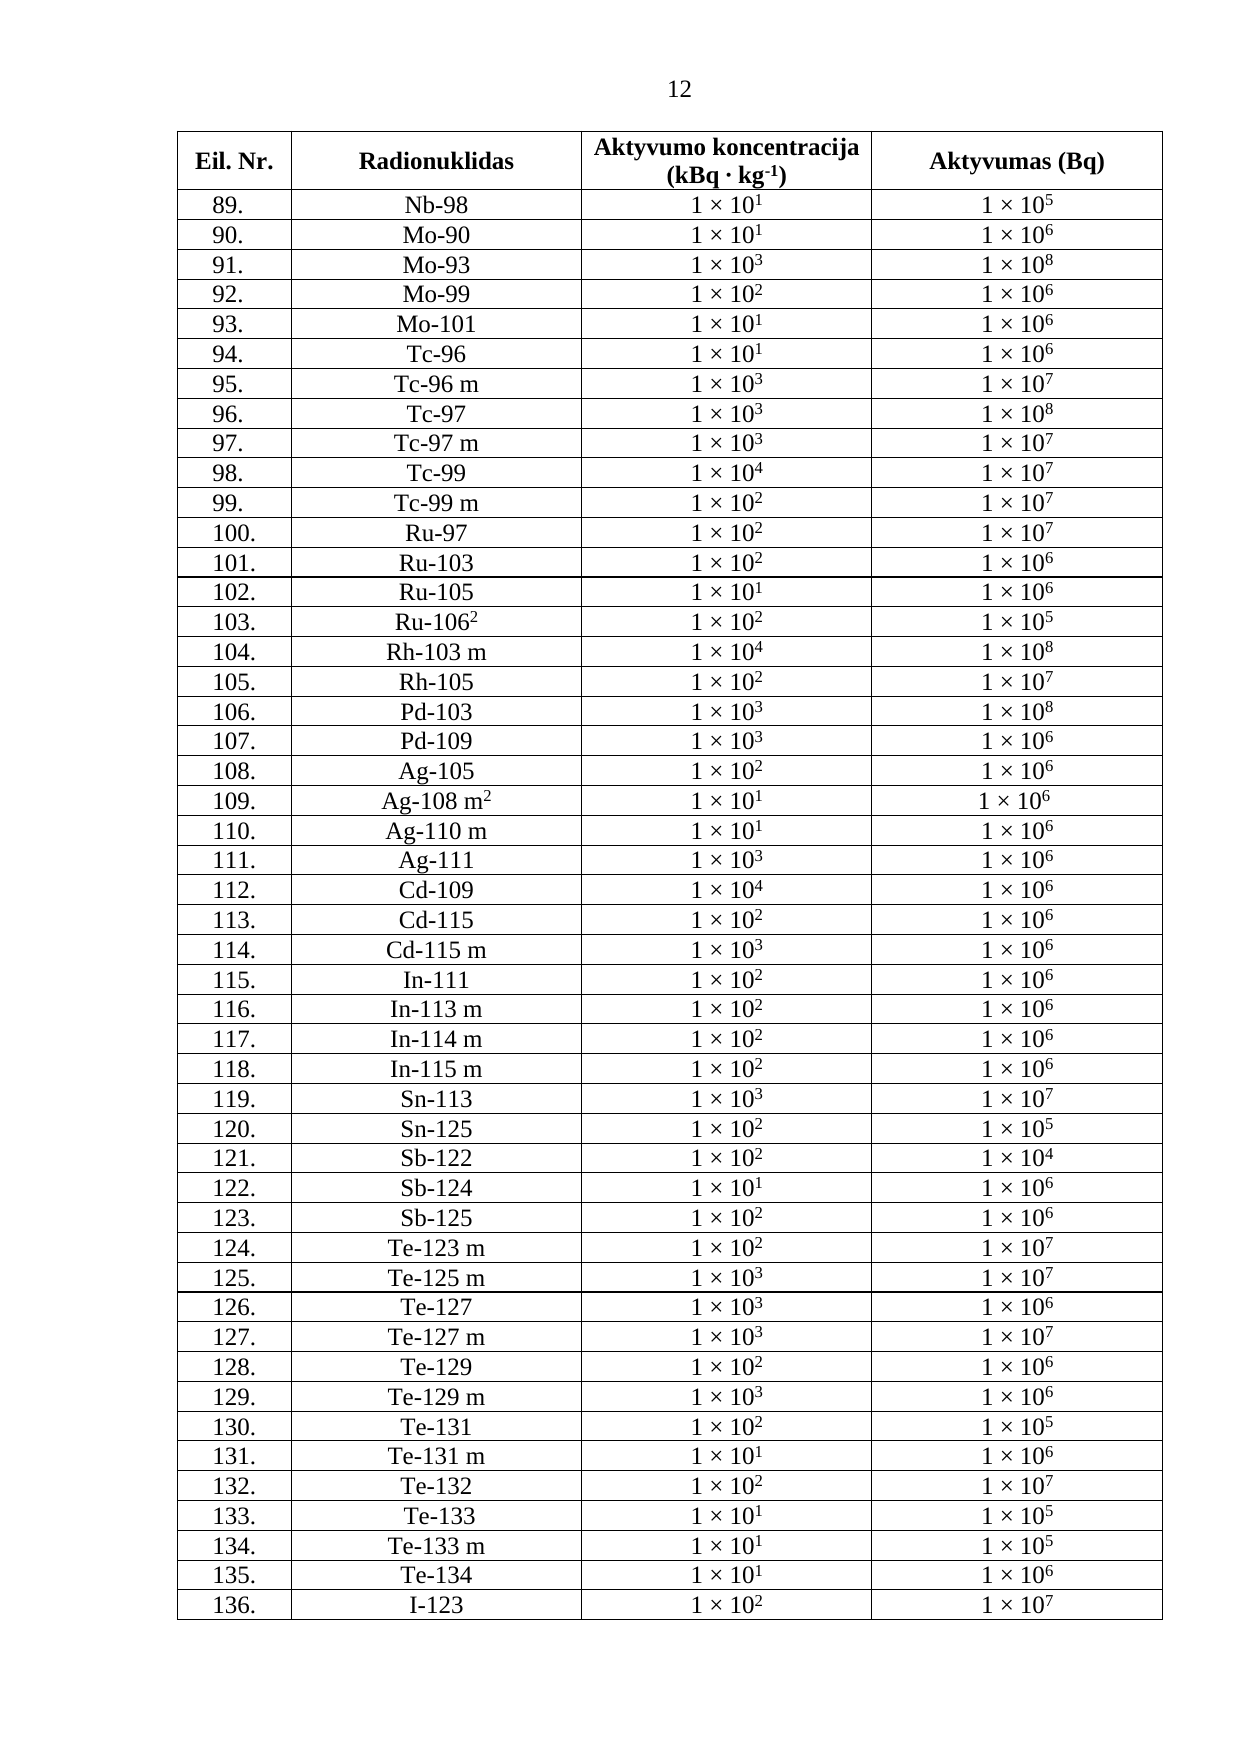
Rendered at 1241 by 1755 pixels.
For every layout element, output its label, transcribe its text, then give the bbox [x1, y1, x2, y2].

table_cell Nb-98 [292, 190, 581, 219]
table_cell 111. [178, 846, 291, 874]
table_cell 1 × 107 [872, 1322, 1162, 1351]
table_cell 1 × 106 [872, 1441, 1162, 1470]
table_cell 1 × 107 [872, 518, 1162, 547]
table_cell 101. [178, 548, 291, 576]
table_cell 1 × 108 [872, 637, 1162, 666]
table_cell 136. [178, 1590, 291, 1619]
table_cell 1 × 107 [872, 458, 1162, 487]
table_cell 1 × 106 [872, 548, 1162, 576]
table_cell 105. [178, 667, 291, 696]
table_cell 1 × 106 [872, 1561, 1162, 1589]
table_cell 1 × 102 [582, 1024, 871, 1053]
table_cell 1 × 105 [872, 190, 1162, 219]
table_cell 1 × 106 [872, 786, 1162, 815]
table_cell 129. [178, 1382, 291, 1411]
table_cell Mo-101 [292, 309, 581, 338]
table_cell 132. [178, 1471, 291, 1500]
table_cell 1 × 106 [872, 309, 1162, 338]
table_header Eil. Nr. [178, 132, 291, 189]
table_cell 1 × 103 [582, 1293, 871, 1321]
table_cell Cd-115 m [292, 935, 581, 964]
table_cell 1 × 107 [872, 369, 1162, 398]
table_cell Te-127 m [292, 1322, 581, 1351]
table_cell Ru-105 [292, 578, 581, 606]
table_cell 1 × 106 [872, 339, 1162, 368]
table_cell 1 × 101 [582, 1501, 871, 1530]
table_cell 1 × 101 [582, 220, 871, 249]
table_header Aktyvumo koncentracija (kBq ∙ kg-1) [582, 132, 871, 189]
table_cell 1 × 103 [582, 1084, 871, 1113]
table_cell 1 × 102 [582, 1471, 871, 1500]
table_cell 1 × 106 [872, 1293, 1162, 1321]
table_cell 131. [178, 1441, 291, 1470]
table_cell 1 × 102 [582, 488, 871, 517]
table_cell Te-133 [292, 1501, 581, 1530]
table_cell 1 × 106 [872, 756, 1162, 785]
table_cell 1 × 106 [872, 280, 1162, 308]
table_cell 1 × 102 [582, 965, 871, 993]
table_cell 112. [178, 875, 291, 904]
table_cell 116. [178, 995, 291, 1023]
table_cell 94. [178, 339, 291, 368]
table_cell 1 × 103 [582, 726, 871, 755]
table_cell Ag-110 m [292, 816, 581, 844]
table_cell 1 × 107 [872, 1263, 1162, 1291]
table_cell 1 × 103 [582, 935, 871, 964]
table_cell 1 × 104 [582, 875, 871, 904]
table_cell 1 × 106 [872, 875, 1162, 904]
table_cell 1 × 106 [872, 846, 1162, 874]
table_cell Te-132 [292, 1471, 581, 1500]
table_cell 1 × 103 [582, 1322, 871, 1351]
table_cell 1 × 103 [582, 1263, 871, 1291]
table_cell 135. [178, 1561, 291, 1589]
table_cell Ru-103 [292, 548, 581, 576]
table_cell 104. [178, 637, 291, 666]
table_cell Rh-103 m [292, 637, 581, 666]
table_cell 130. [178, 1412, 291, 1440]
table_cell Te-129 m [292, 1382, 581, 1411]
table_cell 124. [178, 1233, 291, 1262]
table_cell 1 × 106 [872, 935, 1162, 964]
table_cell 127. [178, 1322, 291, 1351]
table_cell I-123 [292, 1590, 581, 1619]
table_cell 125. [178, 1263, 291, 1291]
table_cell Te-131 [292, 1412, 581, 1440]
table_cell Tc-96 [292, 339, 581, 368]
table_cell 1 × 102 [582, 1114, 871, 1142]
table_cell 1 × 103 [582, 846, 871, 874]
table_cell 102. [178, 578, 291, 606]
table_cell 1 × 107 [872, 1590, 1162, 1619]
table_cell 134. [178, 1531, 291, 1559]
table_cell 1 × 108 [872, 399, 1162, 427]
table_cell 117. [178, 1024, 291, 1053]
table_cell 1 × 105 [872, 1531, 1162, 1559]
table_cell 1 × 106 [872, 905, 1162, 934]
table_cell 1 × 101 [582, 786, 871, 815]
table_cell 1 × 108 [872, 250, 1162, 278]
table_cell 1 × 101 [582, 578, 871, 606]
table_cell Sn-113 [292, 1084, 581, 1113]
table_cell 115. [178, 965, 291, 993]
table_cell 1 × 102 [582, 548, 871, 576]
table_cell 1 × 101 [582, 190, 871, 219]
table_cell 1 × 104 [582, 458, 871, 487]
table_cell Ru-97 [292, 518, 581, 547]
table_cell 122. [178, 1173, 291, 1202]
table_cell Mo-90 [292, 220, 581, 249]
table_cell 1 × 106 [872, 1054, 1162, 1083]
table_cell Sb-122 [292, 1144, 581, 1172]
table_cell 89. [178, 190, 291, 219]
table_cell Sb-124 [292, 1173, 581, 1202]
table_cell 1 × 106 [872, 995, 1162, 1023]
table_cell Te-123 m [292, 1233, 581, 1262]
table_cell Mo-93 [292, 250, 581, 278]
table_cell 1 × 107 [872, 1084, 1162, 1113]
table_cell 121. [178, 1144, 291, 1172]
table_cell 1 × 102 [582, 756, 871, 785]
table_cell 126. [178, 1293, 291, 1321]
table_cell Sn-125 [292, 1114, 581, 1142]
table_cell 106. [178, 697, 291, 725]
table_cell Te-134 [292, 1561, 581, 1589]
table_cell 103. [178, 607, 291, 636]
table_cell 98. [178, 458, 291, 487]
table_cell 108. [178, 756, 291, 785]
table_cell 1 × 102 [582, 1233, 871, 1262]
table_cell Tc-96 m [292, 369, 581, 398]
table_cell 118. [178, 1054, 291, 1083]
table_cell 1 × 106 [872, 1173, 1162, 1202]
table_cell In-111 [292, 965, 581, 993]
table_cell Sb-125 [292, 1203, 581, 1232]
table_cell 91. [178, 250, 291, 278]
table_cell 1 × 103 [582, 429, 871, 457]
table_cell 93. [178, 309, 291, 338]
table_cell Te-131 m [292, 1441, 581, 1470]
table_cell Cd-109 [292, 875, 581, 904]
table_cell In-115 m [292, 1054, 581, 1083]
table_cell Mo-99 [292, 280, 581, 308]
table_cell Pd-109 [292, 726, 581, 755]
table_cell 1 × 101 [582, 309, 871, 338]
table_cell 1 × 105 [872, 607, 1162, 636]
table_cell Ag-111 [292, 846, 581, 874]
table_cell 1 × 102 [582, 1054, 871, 1083]
table_cell 1 × 101 [582, 1561, 871, 1589]
table_header Aktyvumas (Bq) [872, 132, 1162, 189]
table_cell 1 × 102 [582, 518, 871, 547]
table_cell 1 × 107 [872, 429, 1162, 457]
table_cell 1 × 106 [872, 1024, 1162, 1053]
table_cell 1 × 103 [582, 697, 871, 725]
table_cell Ag-105 [292, 756, 581, 785]
table_cell 99. [178, 488, 291, 517]
table_cell Tc-97 m [292, 429, 581, 457]
table_cell Ru-1062 [292, 607, 581, 636]
table_cell 107. [178, 726, 291, 755]
table_cell 1 × 106 [872, 965, 1162, 993]
table_cell 1 × 102 [582, 667, 871, 696]
table_cell Te-125 m [292, 1263, 581, 1291]
table_cell Pd-103 [292, 697, 581, 725]
table_cell 1 × 102 [582, 1412, 871, 1440]
table_cell 1 × 105 [872, 1114, 1162, 1142]
table_cell 1 × 107 [872, 667, 1162, 696]
table_cell Te-133 m [292, 1531, 581, 1559]
table_cell 1 × 106 [872, 726, 1162, 755]
table_cell 1 × 106 [872, 1382, 1162, 1411]
table_cell 1 × 107 [872, 1233, 1162, 1262]
table_cell 92. [178, 280, 291, 308]
table_cell 1 × 103 [582, 250, 871, 278]
table_cell 1 × 106 [872, 816, 1162, 844]
table_cell Tc-99 m [292, 488, 581, 517]
table_cell Ag-108 m2 [292, 786, 581, 815]
table_cell 1 × 104 [582, 637, 871, 666]
table_cell Cd-115 [292, 905, 581, 934]
table_cell Tc-97 [292, 399, 581, 427]
table_cell 110. [178, 816, 291, 844]
table_cell 1 × 106 [872, 220, 1162, 249]
table_cell 1 × 101 [582, 1173, 871, 1202]
table_cell 1 × 105 [872, 1412, 1162, 1440]
table_header Radionuklidas [292, 132, 581, 189]
table_cell 1 × 101 [582, 816, 871, 844]
table_cell 95. [178, 369, 291, 398]
table_cell 97. [178, 429, 291, 457]
table_cell 1 × 103 [582, 399, 871, 427]
table_cell 1 × 102 [582, 905, 871, 934]
table_cell 120. [178, 1114, 291, 1142]
table_cell 1 × 105 [872, 1501, 1162, 1530]
table_cell In-113 m [292, 995, 581, 1023]
table_cell 128. [178, 1352, 291, 1381]
table_cell 1 × 101 [582, 1531, 871, 1559]
table_cell 1 × 107 [872, 1471, 1162, 1500]
table_cell 96. [178, 399, 291, 427]
table_cell 1 × 103 [582, 369, 871, 398]
table_cell 1 × 102 [582, 280, 871, 308]
table_cell Te-129 [292, 1352, 581, 1381]
table_cell 1 × 104 [872, 1144, 1162, 1172]
table_cell In-114 m [292, 1024, 581, 1053]
table_cell 1 × 102 [582, 607, 871, 636]
table_cell 90. [178, 220, 291, 249]
table_cell 100. [178, 518, 291, 547]
table_cell 123. [178, 1203, 291, 1232]
table_cell 1 × 101 [582, 1441, 871, 1470]
table_cell 1 × 106 [872, 1203, 1162, 1232]
table_cell 1 × 102 [582, 1590, 871, 1619]
table_cell 1 × 102 [582, 1203, 871, 1232]
table_cell 1 × 101 [582, 339, 871, 368]
table_cell Te-127 [292, 1293, 581, 1321]
table_cell 1 × 106 [872, 1352, 1162, 1381]
table_cell 1 × 107 [872, 488, 1162, 517]
table_cell 1 × 102 [582, 1352, 871, 1381]
table_cell 1 × 102 [582, 995, 871, 1023]
table_cell 113. [178, 905, 291, 934]
table_cell 1 × 106 [872, 578, 1162, 606]
table_cell 109. [178, 786, 291, 815]
table_cell 1 × 102 [582, 1144, 871, 1172]
table_cell 133. [178, 1501, 291, 1530]
table_cell Rh-105 [292, 667, 581, 696]
table_cell Tc-99 [292, 458, 581, 487]
table_cell 1 × 108 [872, 697, 1162, 725]
table_cell 119. [178, 1084, 291, 1113]
table_cell 1 × 103 [582, 1382, 871, 1411]
table_cell 114. [178, 935, 291, 964]
